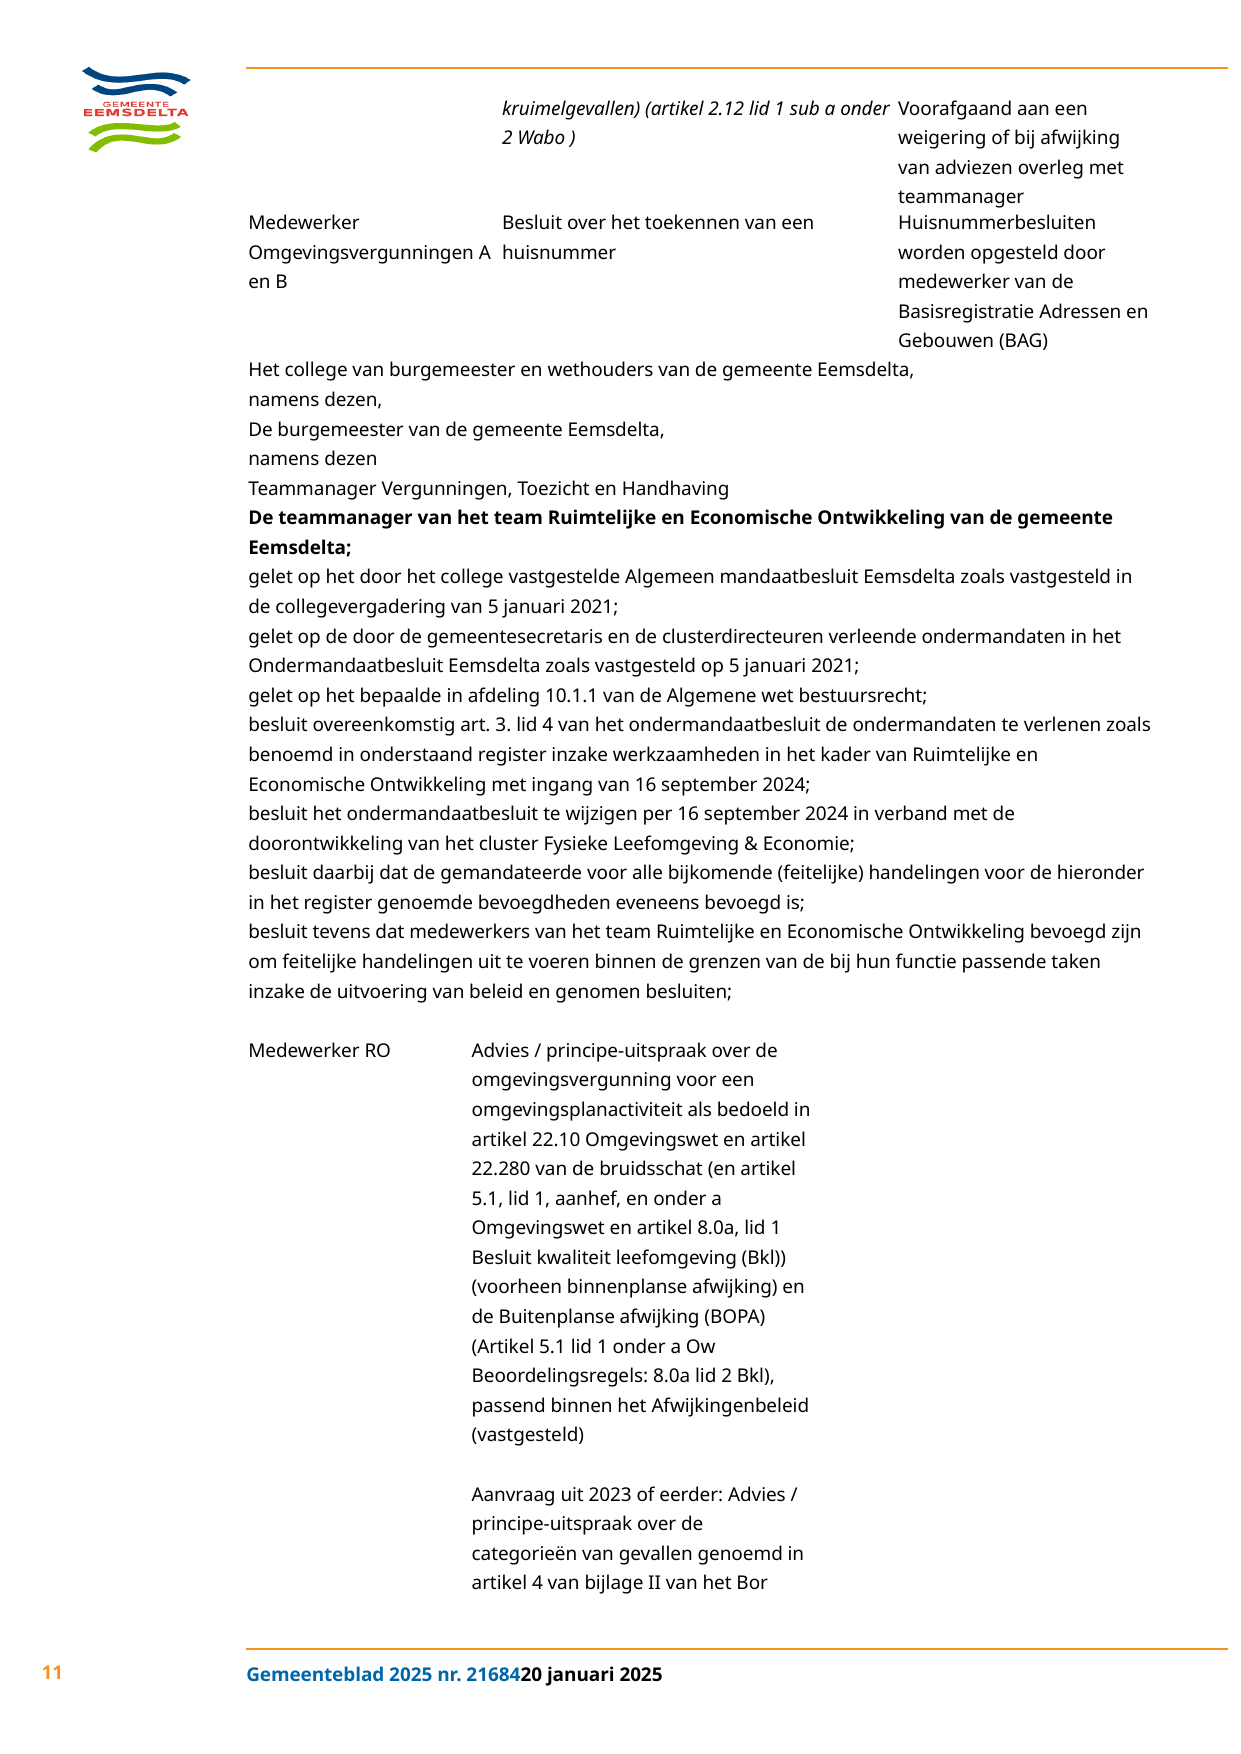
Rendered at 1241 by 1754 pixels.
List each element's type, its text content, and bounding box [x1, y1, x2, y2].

text Het college van burgemeester en wethouders van de gemeente Eemsdelta, [248, 357, 1152, 382]
table_header [812, 1037, 1152, 1595]
text De burgemeester van de gemeente Eemsdelta, [248, 416, 1152, 441]
table_cell Medewerker Omgevingsvergunningen A en B [248, 209, 502, 353]
text besluit daarbij dat de gemandateerde voor alle bijkomende (feitelijke) handelingen voor de hieronder in het register genoemde bevoegdheden eveneens bevoegd is; [248, 859, 1152, 915]
table_cell Voorafgaand aan een weigering of bij afwijking van adviezen overleg met teammanager [898, 95, 1152, 209]
text gelet op het bepaalde in afdeling 10.1.1 van de Algemene wet bestuursrecht; [248, 682, 1152, 708]
table_cell Huisnummerbesluiten worden opgesteld door medewerker van de Basisregistratie Adressen en Gebouwen (BAG) [898, 209, 1152, 353]
text gelet op de door de gemeentesecretaris en de clusterdirecteuren verleende ondermandaten in het Ondermandaatbesluit Eemsdelta zoals vastgesteld op 5 januari 2021; [248, 623, 1152, 678]
text besluit het ondermandaatbesluit te wijzigen per 16 september 2024 in verband met de doorontwikkeling van het cluster Fysieke Leefomgeving & Economie; [248, 800, 1152, 856]
table_header Medewerker RO [248, 1037, 471, 1595]
text Teammanager Vergunningen, Toezicht en Handhaving [248, 475, 1152, 501]
text namens dezen [248, 445, 1152, 471]
text besluit overeenkomstig art. 3. lid 4 van het ondermandaatbesluit de ondermandaten te verlenen zoals benoemd in onderstaand register inzake werkzaamheden in het kader van Ruimtelijke en Economische Ontwikkeling met ingang van 16 september 2024; [248, 712, 1152, 796]
table_cell Besluit over het toekennen van een huisnummer [502, 209, 898, 353]
text besluit tevens dat medewerkers van het team Ruimtelijke en Economische Ontwikkeling bevoegd zijn om feitelijke handelingen uit te voeren binnen de grenzen van de bij hun functie passende taken inzake de uitvoering van beleid en genomen besluiten; [248, 919, 1152, 1003]
text De teammanager van het team Ruimtelijke en Economische Ontwikkeling van de gemeente Eemsdelta; [248, 504, 1152, 560]
text gelet op het door het college vastgestelde Algemeen mandaatbesluit Eemsdelta zoals vastgesteld in de collegevergadering van 5 januari 2021; [248, 564, 1152, 619]
table_header Advies / principe-uitspraak over de omgevingsvergunning voor een omgevingsplanactiviteit als bedoeld in artikel 22.10 Omgevingswet en artikel 22.280 van de bruidsschat (en artikel 5.1, lid 1, aanhef, en onder a Omgevingswet en artikel 8.0a, lid 1 Besluit kwaliteit leefomgeving (Bkl)) (voorheen binnenplanse afwijking) en de Buitenplanse afwijking (BOPA) (Artikel 5.1 lid 1 onder a Ow Beoordelingsregels: 8.0a lid 2 Bkl), passend binnen het Afwijkingenbeleid (vastgesteld) Aanvraag uit 2023 of eerder: Advies / principe-uitspraak over de categorieën van gevallen genoemd in artikel 4 van bijlage II van het Bor [471, 1037, 812, 1595]
table_cell [248, 95, 502, 209]
picture [41, 47, 231, 172]
text namens dezen, [248, 386, 1152, 412]
table_cell kruimelgevallen) (artikel 2.12 lid 1 sub a onder 2 Wabo ) [502, 95, 898, 209]
